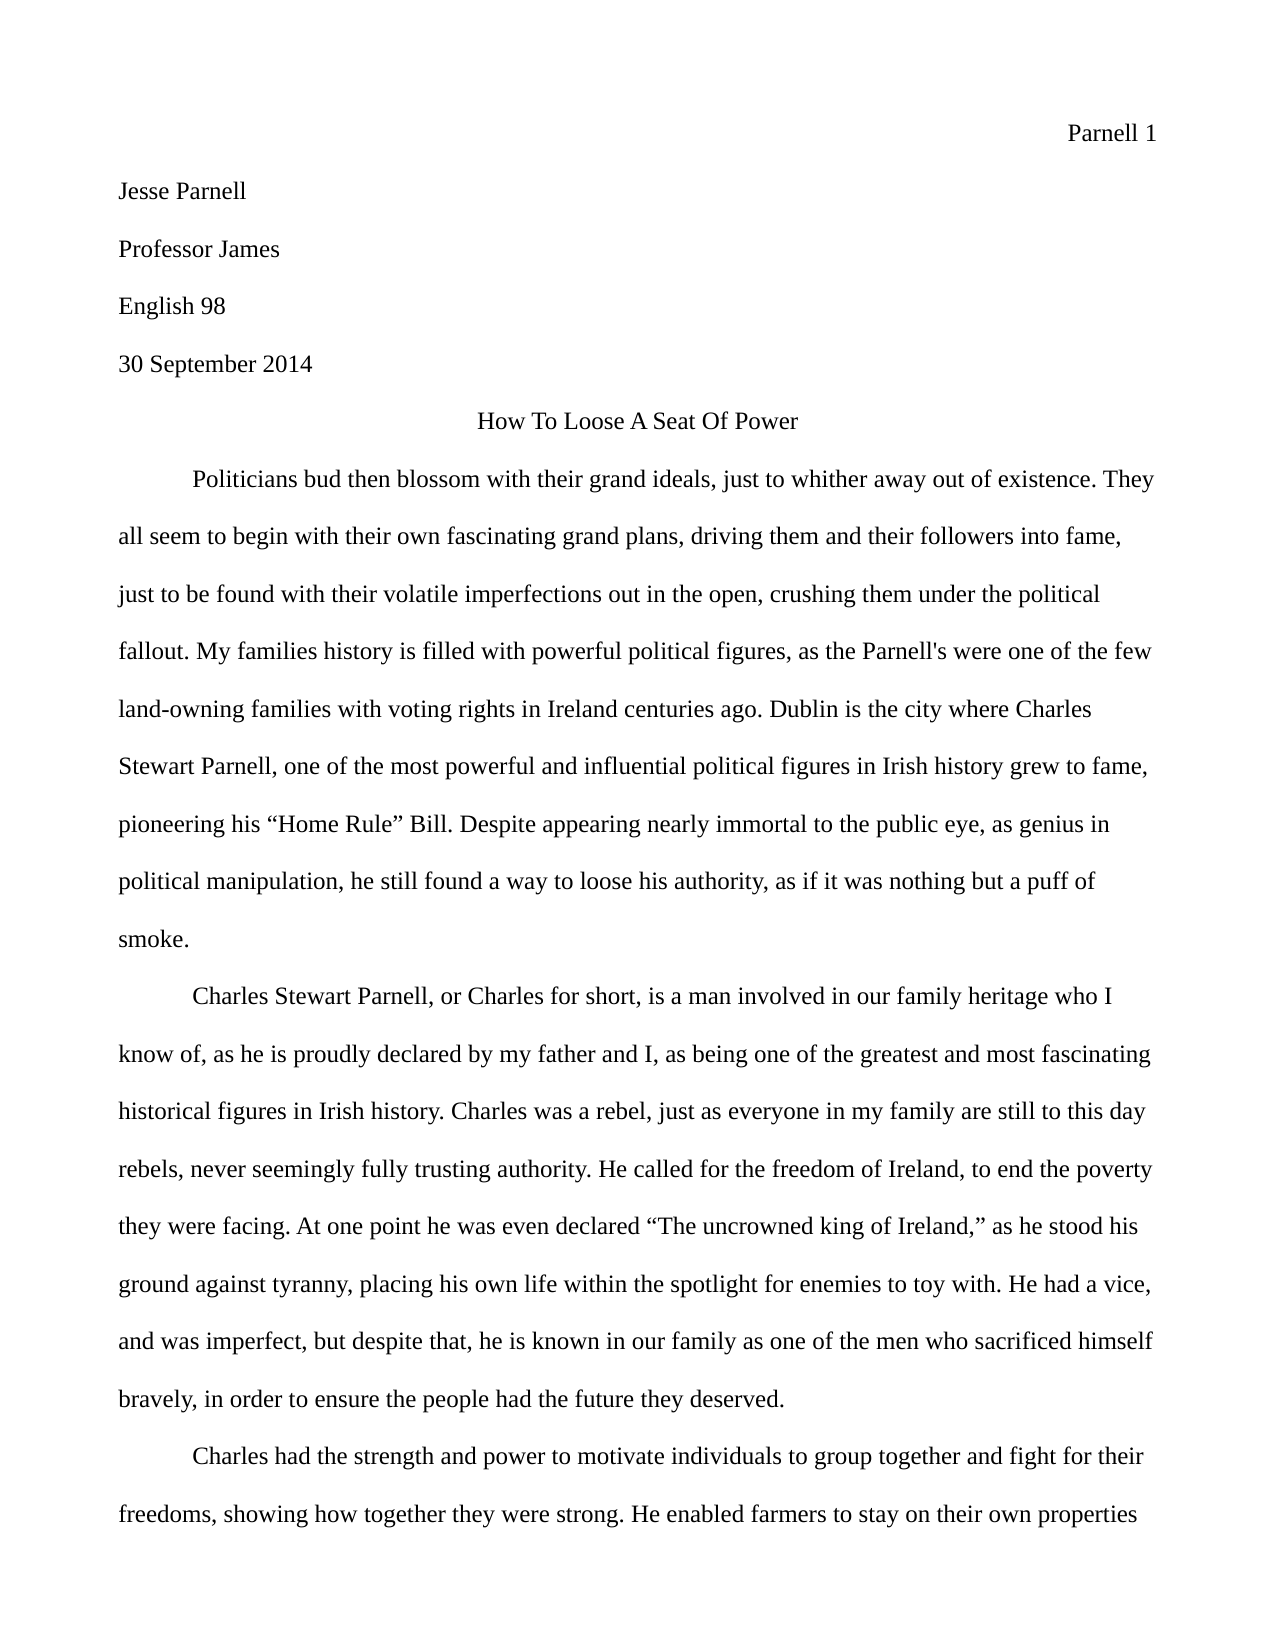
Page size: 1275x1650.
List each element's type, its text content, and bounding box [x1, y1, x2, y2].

text Politicians bud then blossom with their grand ideals, just to whither away out of existence. They all seem to begin with their own fascinating grand plans, driving them and their followers into fame, just to be found with their volatile imperfections out in the open, crushing them under the political fallout. My families history is filled with powerful political figures, as the Parnell's were one of the few land-owning families with voting rights in Ireland centuries ago. Dublin is the city where Charles Stewart Parnell, one of the most powerful and influential political figures in Irish history grew to fame, pioneering his “Home Rule” Bill. Despite appearing nearly immortal to the public eye, as genius in political manipulation, he still found a way to loose his authority, as if it was nothing but a puff of smoke. [118, 464, 1157, 953]
text Charles had the strength and power to motivate individuals to group together and fight for their freedoms, showing how together they were strong. He enabled farmers to stay on their own properties [118, 1441, 1157, 1528]
text Charles Stewart Parnell, or Charles for short, is a man involved in our family heritage who I know of, as he is proudly declared by my father and I, as being one of the greatest and most fascinating historical figures in Irish history. Charles was a rebel, just as everyone in my family are still to this day rebels, never seemingly fully trusting authority. He called for the freedom of Ireland, to end the poverty they were facing. At one point he was even declared “The uncrowned king of Ireland,” as he stood his ground against tyranny, placing his own life within the spotlight for enemies to toy with. He had a vice, and was imperfect, but despite that, he is known in our family as one of the men who sacrificed himself bravely, in order to ensure the people had the future they deserved. [118, 981, 1157, 1413]
text English 98 [118, 291, 1157, 320]
text Jesse Parnell [118, 176, 1157, 205]
text How To Loose A Seat Of Power [118, 406, 1157, 435]
text Professor James [118, 234, 1157, 263]
text 30 September 2014 [118, 349, 1157, 378]
